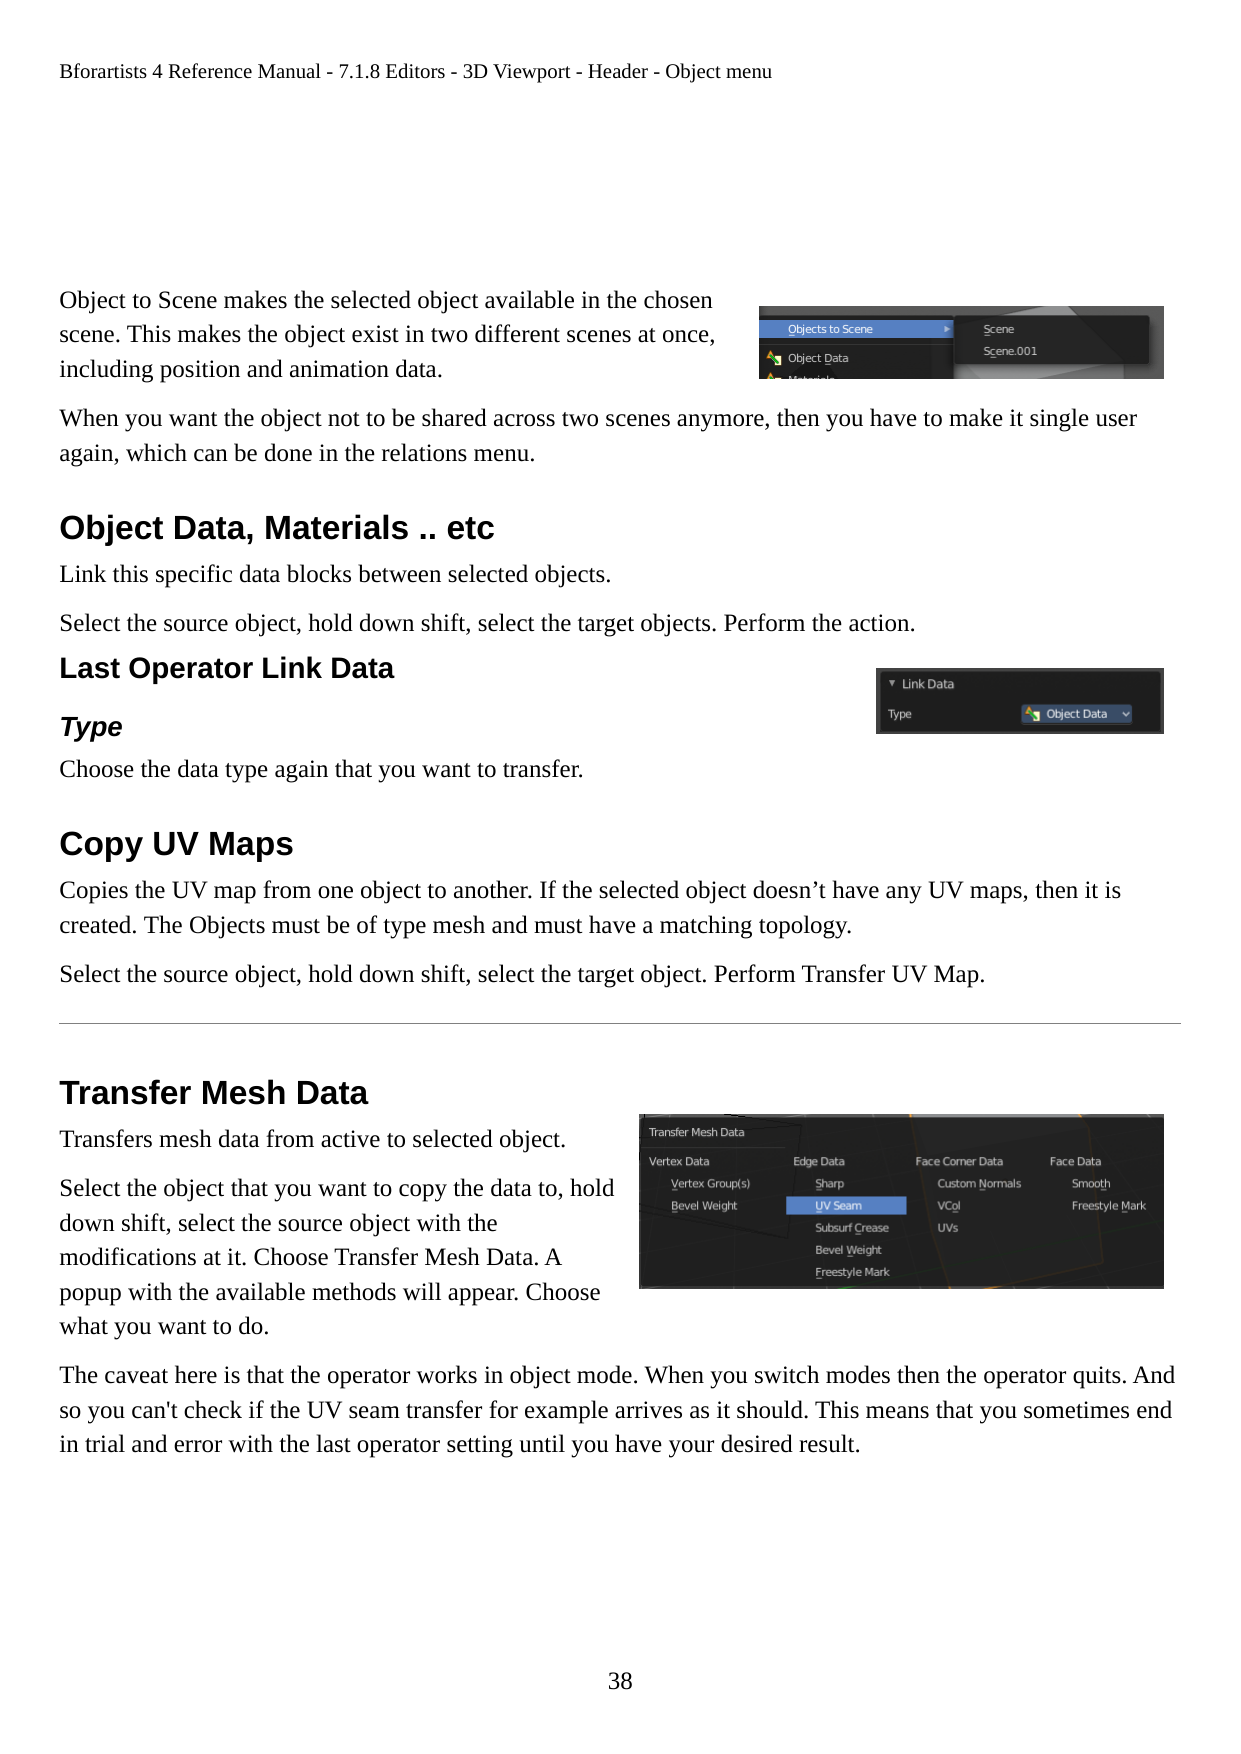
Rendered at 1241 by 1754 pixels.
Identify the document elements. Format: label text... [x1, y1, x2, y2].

text Link this specific data blocks between selected objects. [59, 559, 1181, 587]
picture [639, 1114, 1164, 1289]
subtitle Copy UV Maps [59, 824, 1181, 863]
subtitle Last Operator Link Data [59, 651, 1181, 685]
text When you want the object not to be shared across two scenes anymore, then you have to make it single user again, which can be done in the relations menu. [59, 403, 1181, 466]
text Copies the UV map from one object to another. If the selected object doesn’t have any UV maps, then it is created. The Objects must be of type mesh and must have a matching topology. [59, 875, 1181, 939]
text Transfers mesh data from active to selected object. [59, 1124, 639, 1153]
picture [876, 668, 1164, 734]
subtitle Type [59, 710, 1181, 742]
text Choose the data type again that you want to transfer. [59, 754, 1181, 783]
subtitle Transfer Mesh Data [59, 1073, 1181, 1112]
text Select the source object, hold down shift, select the target object. Perform Transfer UV Map. [59, 959, 1181, 988]
text Select the source object, hold down shift, select the target objects. Perform the action. [59, 608, 1181, 636]
text Object to Scene makes the selected object available in the chosen scene. This makes the object exist in two different scenes at once, including position and animation data. [59, 285, 1181, 383]
picture [759, 306, 1164, 379]
subtitle Object Data, Materials .. etc [59, 507, 1181, 546]
text The caveat here is that the operator works in object mode. When you switch modes then the operator quits. And so you can't check if the UV seam transfer for example arrives as it should. This means that you sometimes end in trial and error with the last operator setting until you have your desired result. [59, 1360, 1181, 1458]
text Select the object that you want to copy the data to, hold down shift, select the source object with the modifications at it. Choose Transfer Mesh Data. A popup with the available methods will appear. Choose what you want to do. [59, 1173, 1181, 1340]
